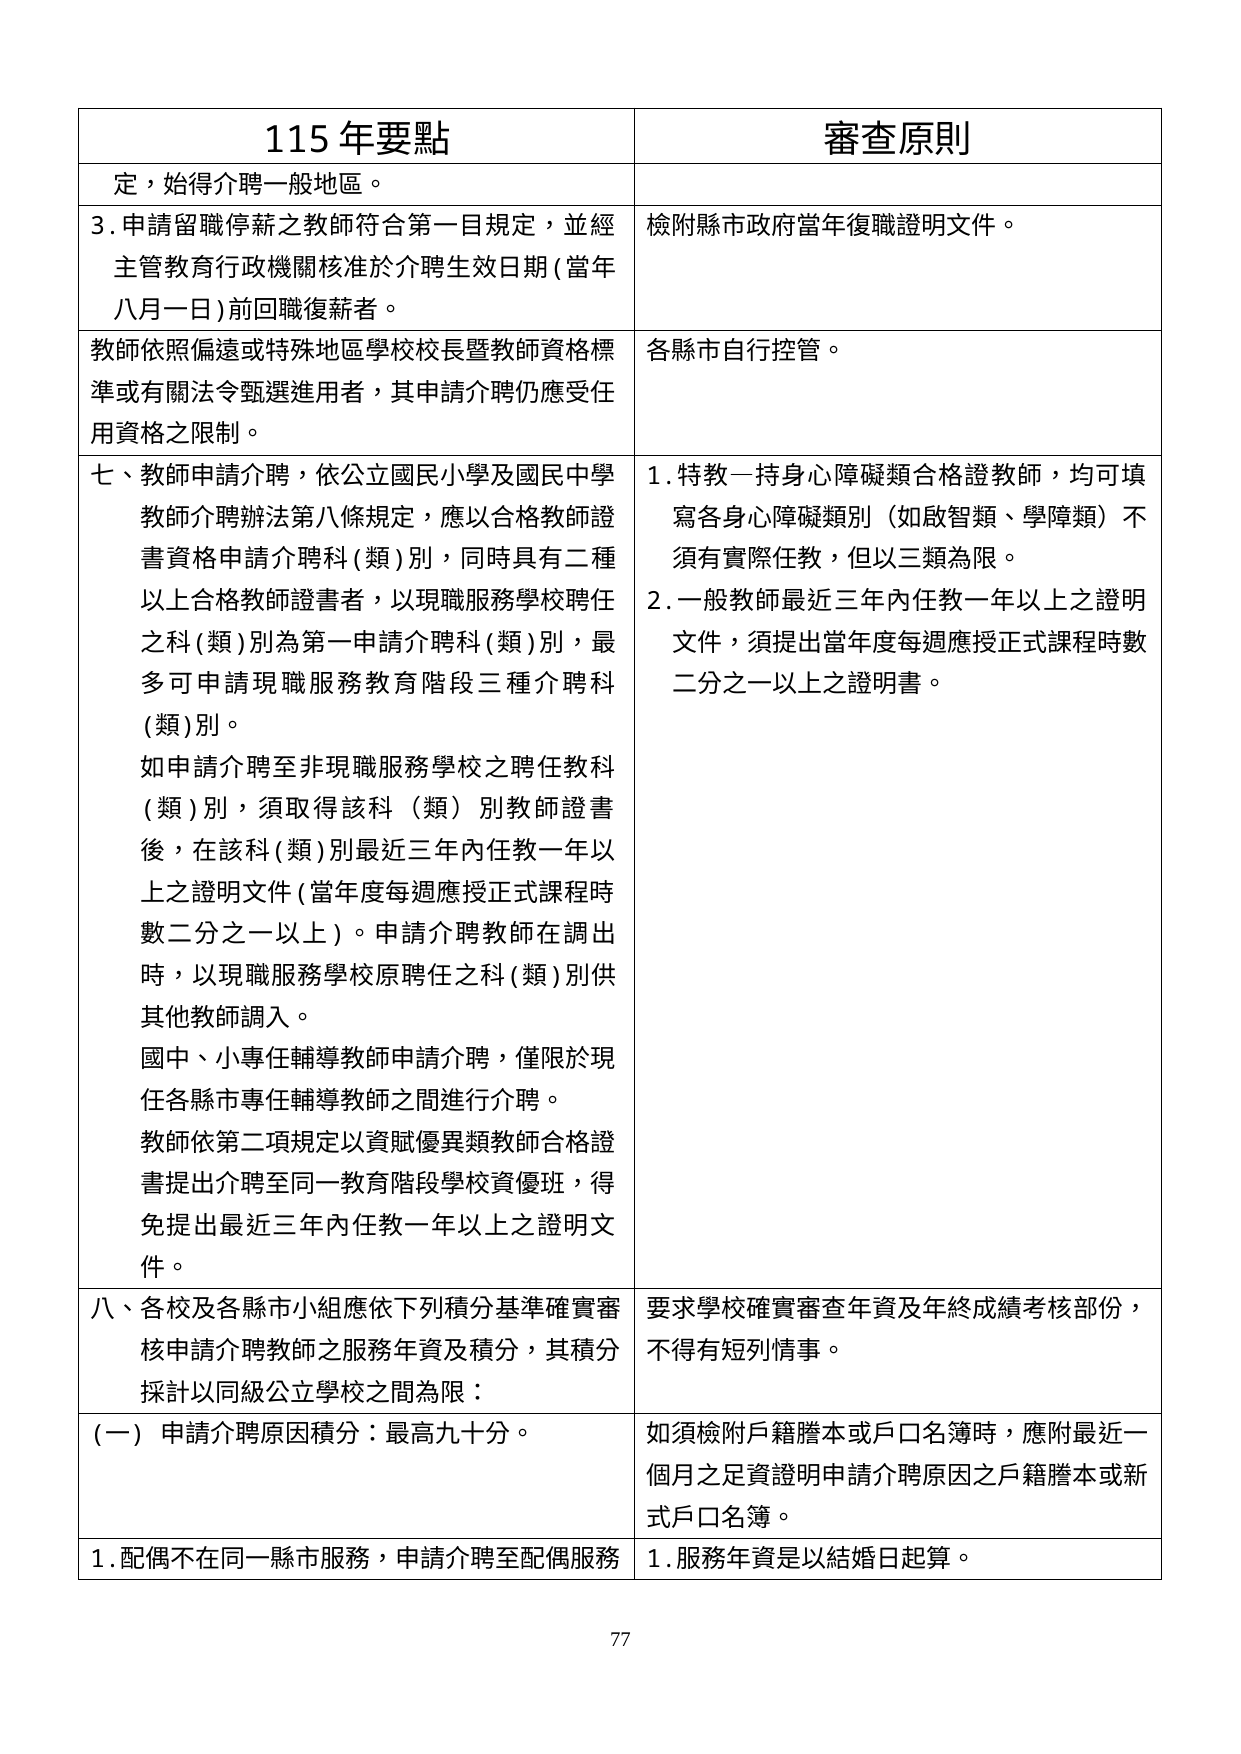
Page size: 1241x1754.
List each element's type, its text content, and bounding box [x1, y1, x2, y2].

table_cell 教師依照偏遠或特殊地區學校校長暨教師資格標準或有關法令甄選進用者，其申請介聘仍應受任用資格之限制。 [79, 331, 634, 454]
table_cell 1.配偶不在同一縣市服務，申請介聘至配偶服務 [79, 1539, 634, 1579]
table_header 審查原則 [635, 109, 1161, 163]
table_cell 檢附縣市政府當年復職證明文件。 [635, 206, 1161, 329]
table_cell 要求學校確實審查年資及年終成績考核部份，不得有短列情事。 [635, 1289, 1161, 1413]
table_header 115年要點 [79, 109, 634, 163]
table_cell 1.特教—持身心障礙類合格證教師，均可填寫各身心障礙類別（如啟智類、學障類）不須有實際任教，但以三類為限。 2.一般教師最近三年內任教一年以上之證明文件，須提出當年度每週應授正式課程時數二分之一以上之證明書。 [635, 456, 1161, 1288]
table_cell 各縣市自行控管。 [635, 331, 1161, 454]
table_cell 定，始得介聘一般地區。 [79, 164, 634, 205]
table_cell 七、教師申請介聘，依公立國民小學及國民中學教師介聘辦法第八條規定，應以合格教師證書資格申請介聘科(類)別，同時具有二種以上合格教師證書者，以現職服務學校聘任之科(類)別為第一申請介聘科(類)別，最多可申請現職服務教育階段三種介聘科(類)別。 如申請介聘至非現職服務學校之聘任教科(類)別，須取得該科（類）別教師證書後，在該科(類)別最近三年內任教一年以上之證明文件(當年度每週應授正式課程時數二分之一以上)。申請介聘教師在調出時，以現職服務學校原聘任之科(類)別供其他教師調入。 國中、小專任輔導教師申請介聘，僅限於現任各縣市專任輔導教師之間進行介聘。 教師依第二項規定以資賦優異類教師合格證書提出介聘至同一教育階段學校資優班，得免提出最近三年內任教一年以上之證明文件。 [79, 456, 634, 1288]
table_cell 如須檢附戶籍謄本或戶口名簿時，應附最近一個月之足資證明申請介聘原因之戶籍謄本或新式戶口名簿。 [635, 1414, 1161, 1537]
table_cell 1.服務年資是以結婚日起算。 [635, 1539, 1161, 1579]
table_cell 八、各校及各縣市小組應依下列積分基準確實審核申請介聘教師之服務年資及積分，其積分採計以同級公立學校之間為限： [79, 1289, 634, 1413]
table_cell 3.申請留職停薪之教師符合第一目規定，並經主管教育行政機關核准於介聘生效日期(當年八月一日)前回職復薪者。 [79, 206, 634, 329]
table_cell (一) 申請介聘原因積分：最高九十分。 [79, 1414, 634, 1537]
table_cell [635, 164, 1161, 205]
